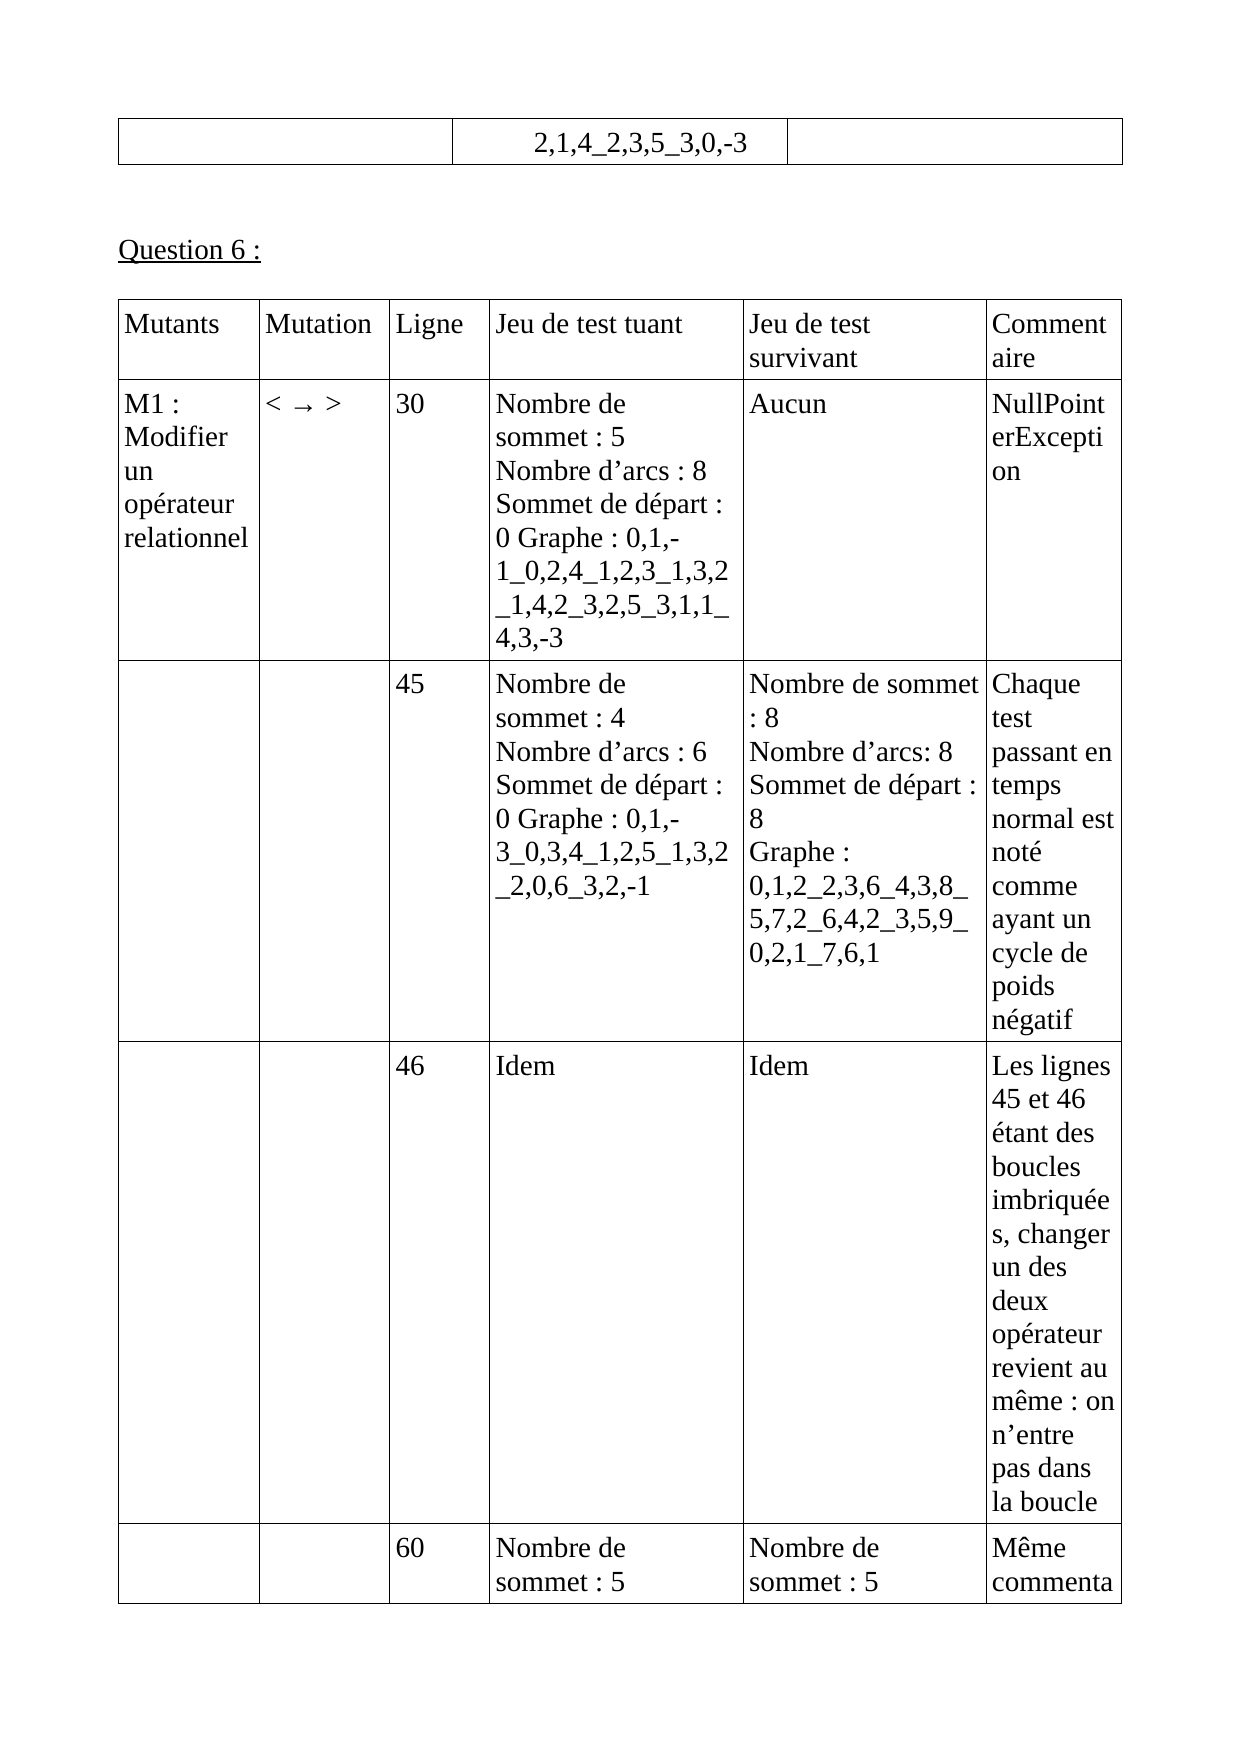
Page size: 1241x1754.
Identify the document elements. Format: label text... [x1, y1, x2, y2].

table_cell [119, 119, 452, 164]
table_cell Même commenta [987, 1524, 1121, 1603]
table_cell [260, 1524, 389, 1603]
table_header Jeu de test survivant [744, 300, 986, 379]
table_cell Idem [490, 1042, 743, 1523]
table_header Mutants [119, 300, 259, 379]
text Question 6 : [118, 232, 1122, 266]
table_header Mutation [260, 300, 389, 379]
table_cell 60 [390, 1524, 489, 1603]
table_cell Nombre de sommet : 4 Nombre d’arcs : 6 Sommet de départ : 0 Graphe : 0,1,-3_0,3,4_1,2,5_1,3,2_2,0,6_3,2,-1 [490, 661, 743, 1041]
table_cell Les lignes 45 et 46 étant des boucles imbriquées, changer un des deux opérateur revient au même : on n’entre pas dans la boucle [987, 1042, 1121, 1523]
table_cell [119, 1042, 259, 1523]
table_cell Idem [744, 1042, 986, 1523]
table_cell [260, 661, 389, 1041]
table_cell NullPointerException [987, 380, 1121, 660]
table_cell 30 [390, 380, 489, 660]
table_cell [119, 661, 259, 1041]
table_cell Nombre de sommet : 5 Nombre d’arcs : 8 Sommet de départ : 0 Graphe : 0,1,-1_0,2,4_1,2,3_1,3,2_1,4,2_3,2,5_3,1,1_4,3,-3 [490, 380, 743, 660]
table_cell [788, 119, 1122, 164]
table_cell Nombre de sommet : 8 Nombre d’arcs: 8 Sommet de départ : 8 Graphe : 0,1,2_2,3,6_4,3,8_5,7,2_6,4,2_3,5,9_0,2,1_7,6,1 [744, 661, 986, 1041]
table_cell [119, 1524, 259, 1603]
table_cell 45 [390, 661, 489, 1041]
table_cell Nombre de sommet : 5 [744, 1524, 986, 1603]
table_header Jeu de test tuant [490, 300, 743, 379]
table_cell Aucun [744, 380, 986, 660]
table_cell 46 [390, 1042, 489, 1523]
table_cell Chaque test passant en temps normal est noté comme ayant un cycle de poids négatif [987, 661, 1121, 1041]
table_header Ligne [390, 300, 489, 379]
table_cell [260, 1042, 389, 1523]
table_cell < → > [260, 380, 389, 660]
table_header Commentaire [987, 300, 1121, 379]
table_cell Nombre de sommet : 5 [490, 1524, 743, 1603]
table_cell M1 : Modifier un opérateur relationnel [119, 380, 259, 660]
